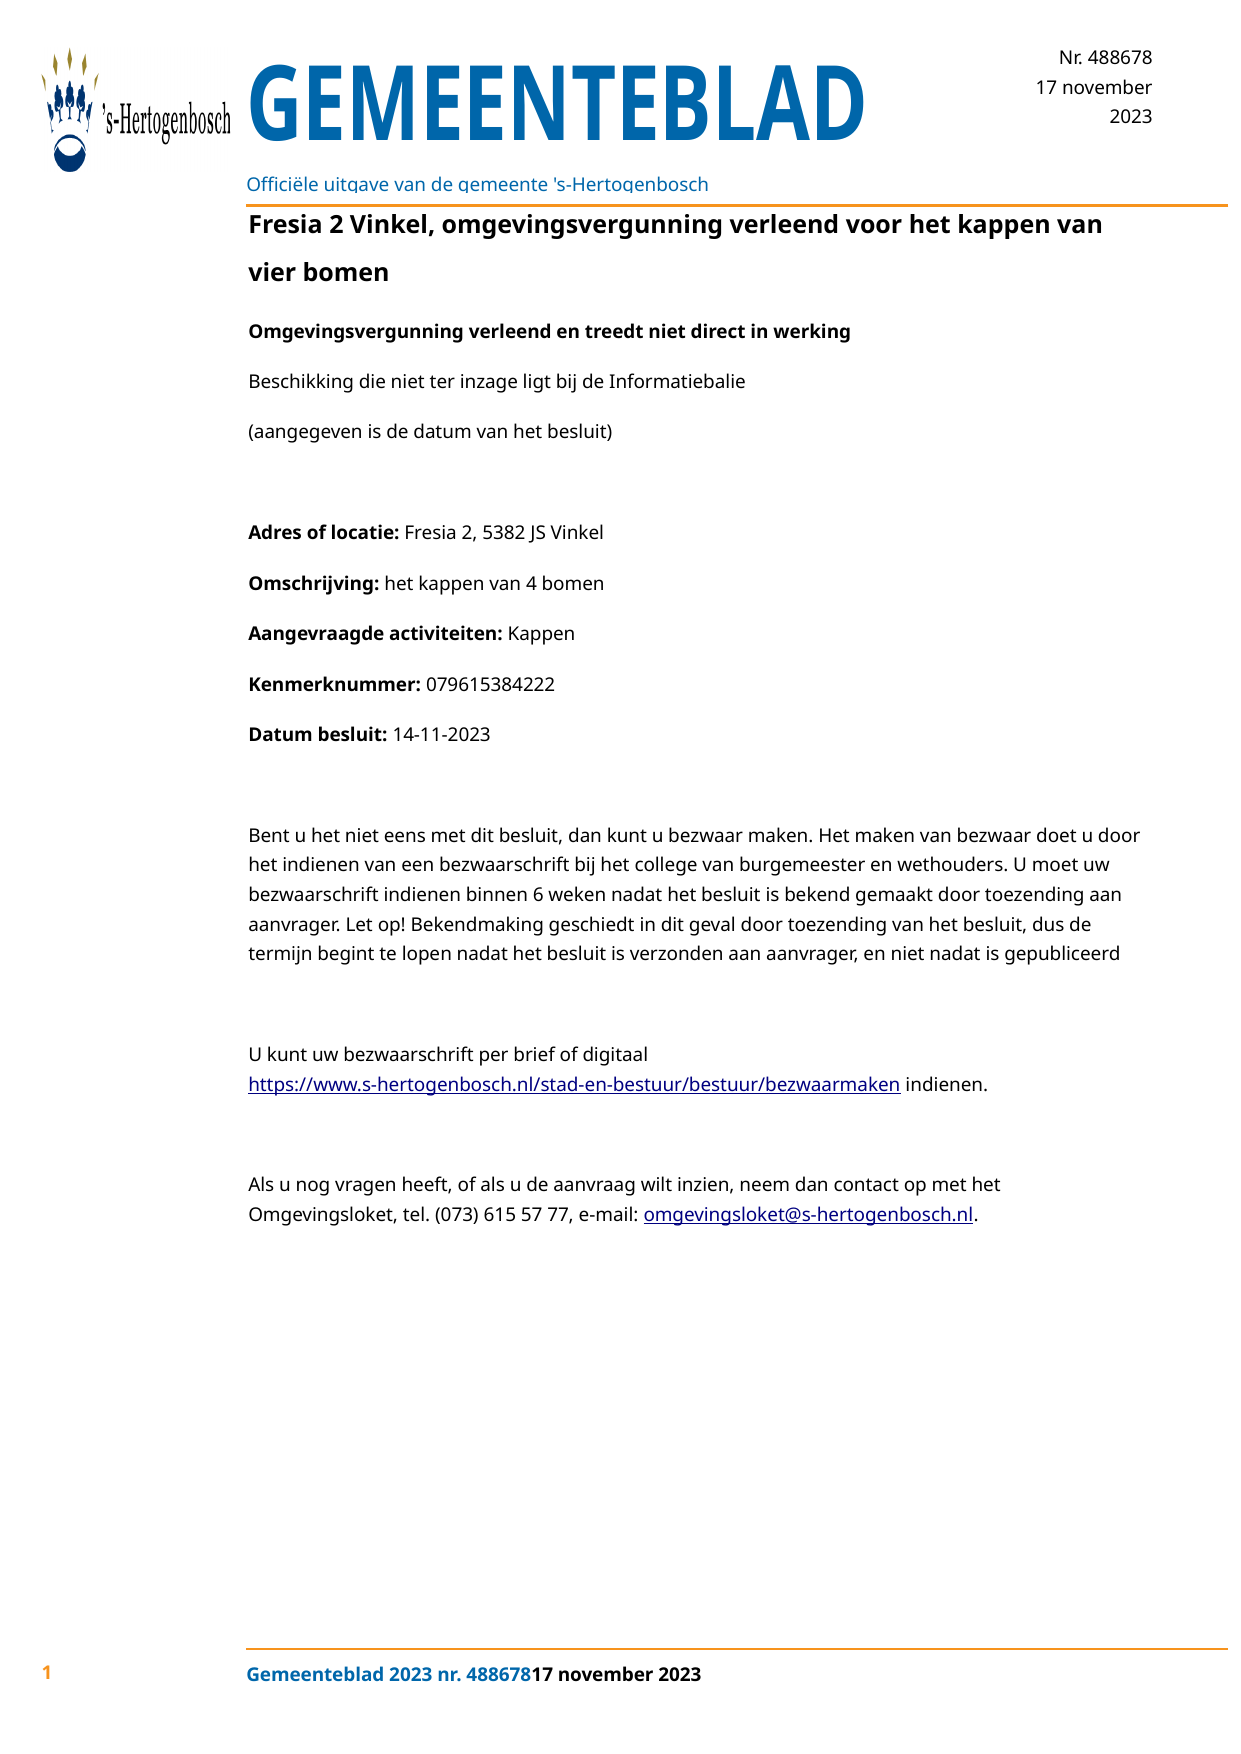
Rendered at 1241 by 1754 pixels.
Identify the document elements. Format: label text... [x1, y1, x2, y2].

text (aangegeven is de datum van het besluit) [248, 419, 1152, 444]
picture [41, 47, 231, 172]
text Omgevingsvergunning verleend en treedt niet direct in werking [248, 318, 1152, 344]
text Omschrijving: het kappen van 4 bomen [248, 570, 1152, 596]
text Kenmerknummer: 079615384222 [248, 671, 1152, 697]
text Datum besluit: 14-11-2023 [248, 721, 1152, 747]
text Fresia 2 Vinkel, omgevingsvergunning verleend voor het kappen van vier bomen [248, 207, 1152, 288]
text Bent u het niet eens met dit besluit, dan kunt u bezwaar maken. Het maken van bezwaar doet u door het indienen van een bezwaarschrift bij het college van burgemeester en wethouders. U moet uw bezwaarschrift indienen binnen 6 weken nadat het besluit is bekend gemaakt door toezending aan aanvrager. Let op! Bekendmaking geschiedt in dit geval door toezending van het besluit, dus de termijn begint te lopen nadat het besluit is verzonden aan aanvrager, en niet nadat is gepubliceerd [248, 822, 1152, 966]
text Adres of locatie: Fresia 2, 5382 JS Vinkel [248, 519, 1152, 545]
text U kunt uw bezwaarschrift per brief of digitaal https://www.s-hertogenbosch.nl/stad-en-bestuur/bestuur/bezwaarmaken indienen. [248, 1041, 1152, 1097]
text Beschikking die niet ter inzage ligt bij de Informatiebalie [248, 368, 1152, 394]
text Aangevraagde activiteiten: Kappen [248, 620, 1152, 646]
text Als u nog vragen heeft, of als u de aanvraag wilt inzien, neem dan contact op met het Omgevingsloket, tel. (073) 615 57 77, e-mail: omgevingsloket@s-hertogenbosch.nl. [248, 1172, 1152, 1227]
